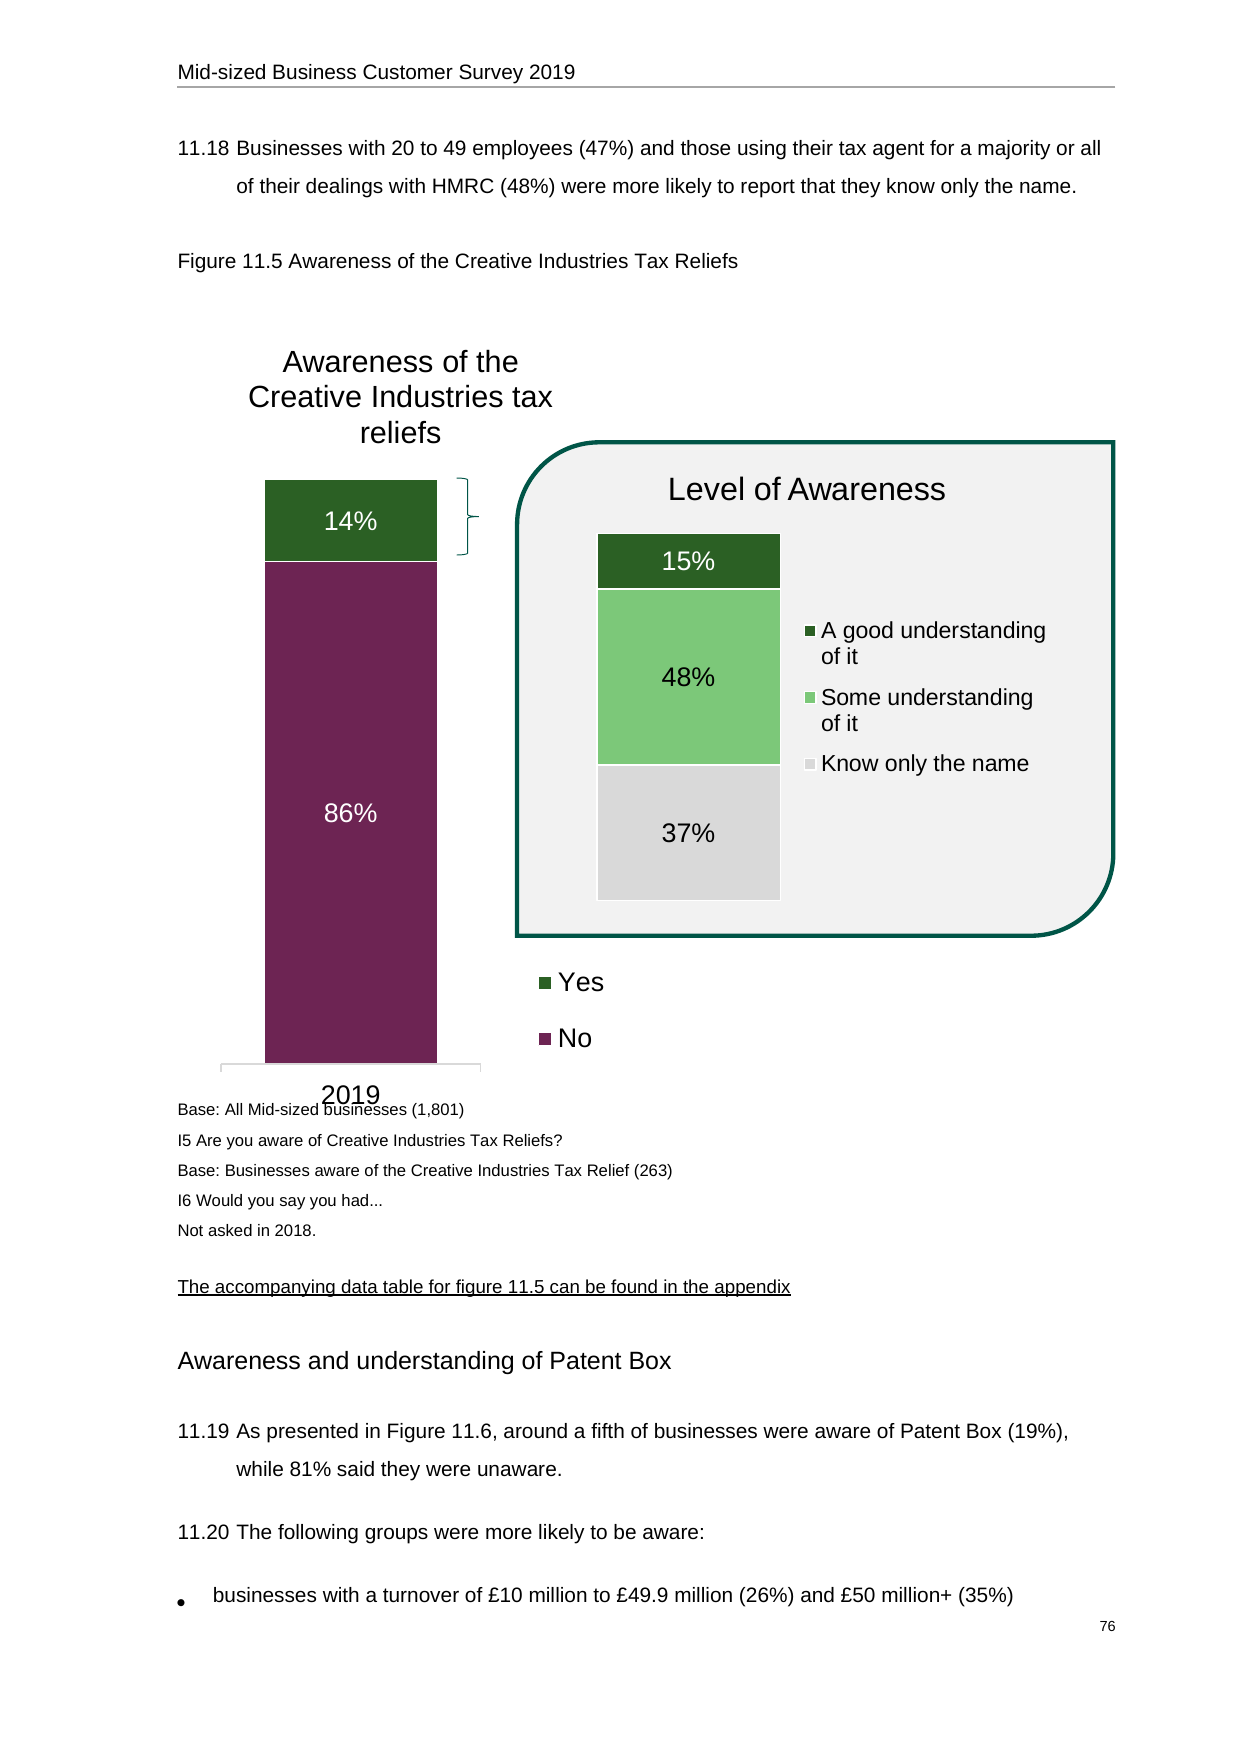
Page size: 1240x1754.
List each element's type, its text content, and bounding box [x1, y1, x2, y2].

text Base: All Mid-sized businesses (1,801) I5 Are you aware of Creative Industries Tax Reliefs? Base: Businesses aware of the Creative Industries Tax Relief (263) I6 Would you say you had... Not asked in 2018. [177, 298, 1115, 1246]
list businesses with a turnover of £10 million to £49.9 million (26%) and £50 million+ (35%) [177, 1583, 1115, 1614]
list As presented in Figure 11.6, around a fifth of businesses were aware of Patent Box (19%), while 81% said they were unaware. [177, 1419, 1115, 1489]
list Businesses with 20 to 49 employees (47%) and those using their tax agent for a majority or all of their dealings with HMRC (48%) were more likely to report that they know only the name. [177, 136, 1115, 205]
list The following groups were more likely to be aware: [177, 1520, 1115, 1551]
text The accompanying data table for figure 11.5 can be found in the appendix [177, 1276, 1115, 1303]
subtitle Figure 11.5 Awareness of the Creative Industries Tax Reliefs [177, 249, 1115, 273]
subtitle Awareness and understanding of Patent Box [177, 1346, 1115, 1394]
